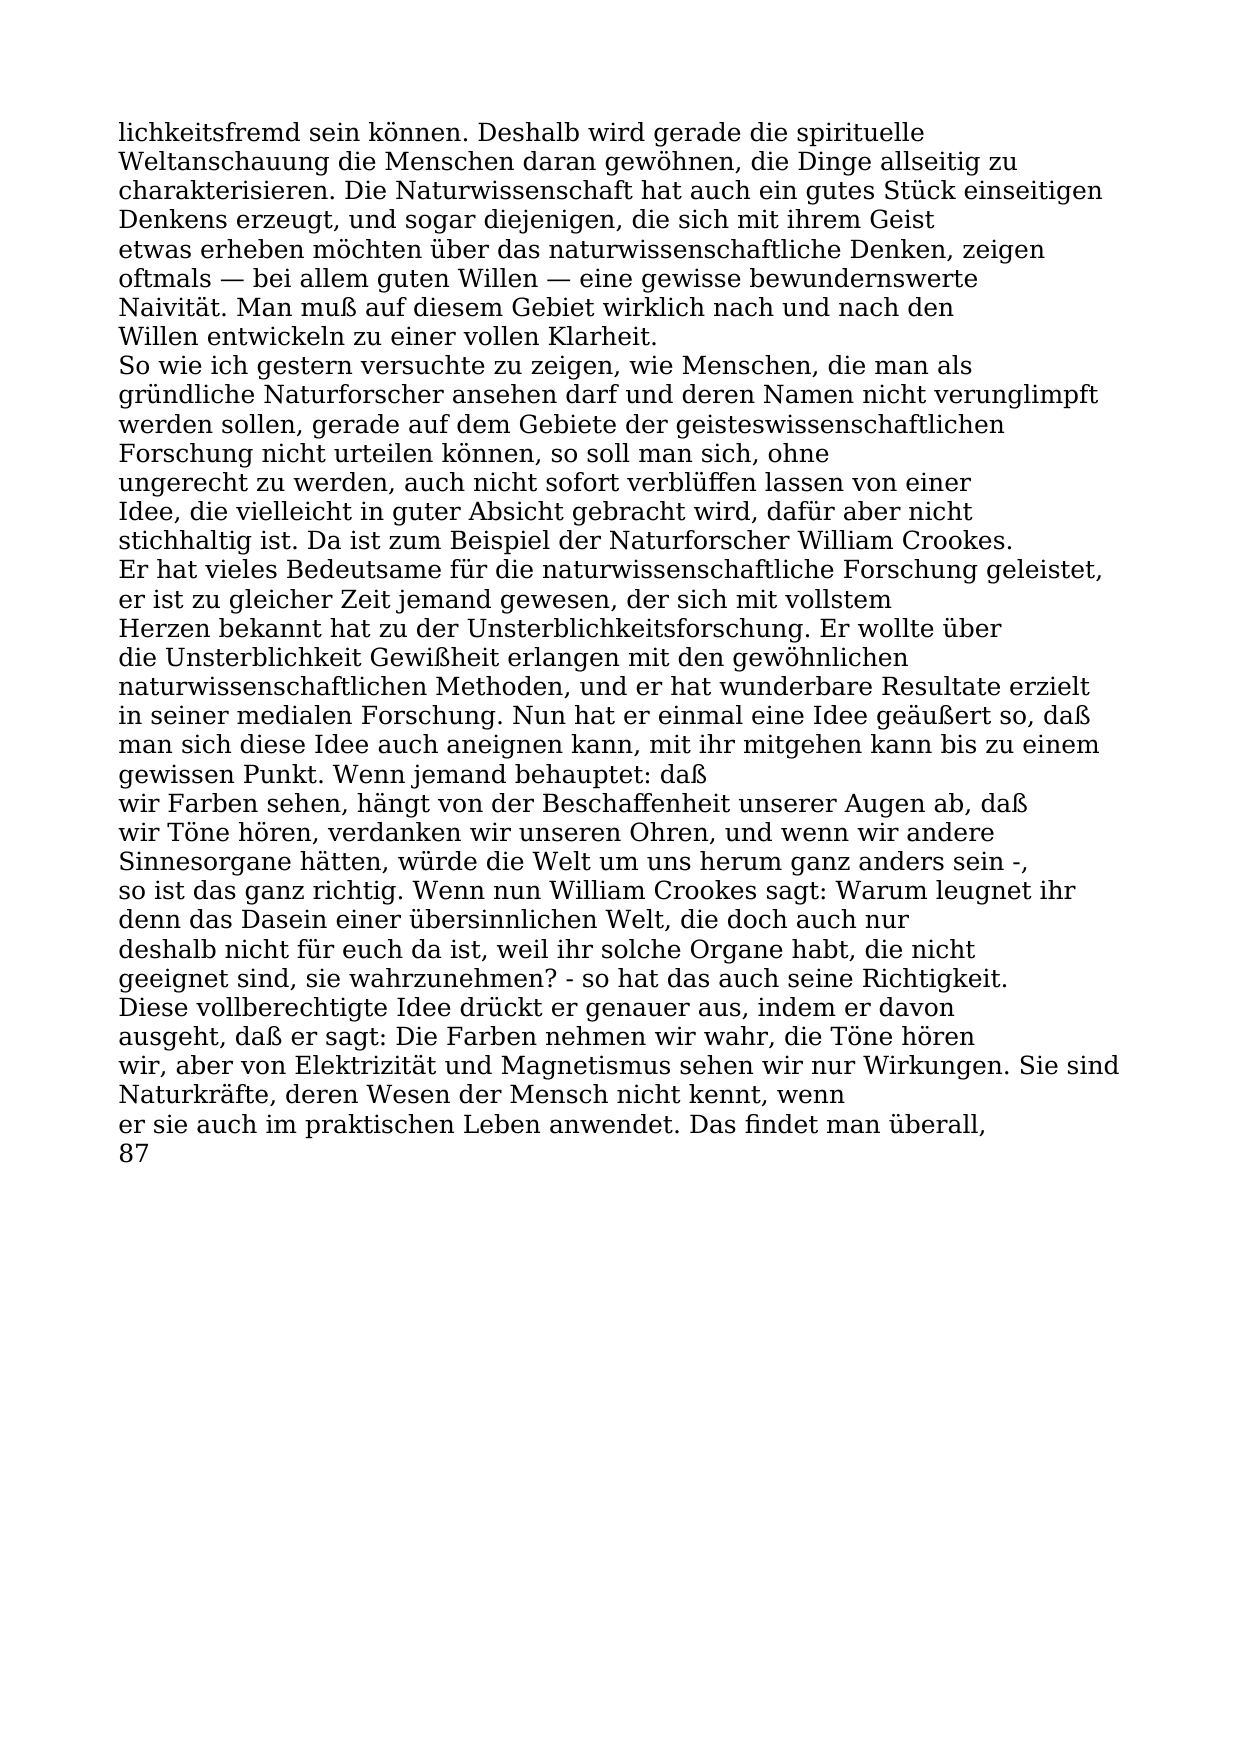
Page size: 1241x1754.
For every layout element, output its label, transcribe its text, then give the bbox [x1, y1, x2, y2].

text Idee, die vielleicht in guter Absicht gebracht wird, dafür aber nicht [118, 497, 1122, 526]
text die Unsterblichkeit Gewißheit erlangen mit den gewöhnlichen naturwissenschaftlichen Methoden, und er hat wunderbare Resultate erzielt in seiner medialen Forschung. Nun hat er einmal eine Idee geäußert so, daß man sich diese Idee auch aneignen kann, mit ihr mitgehen kann bis zu einem gewissen Punkt. Wenn jemand behauptet: daß [118, 643, 1122, 789]
text so ist das ganz richtig. Wenn nun William Crookes sagt: Warum leugnet ihr denn das Dasein einer übersinnlichen Welt, die doch auch nur [118, 876, 1122, 935]
text ungerecht zu werden, auch nicht sofort verblüffen lassen von einer [118, 468, 1122, 497]
text Willen entwickeln zu einer vollen Klarheit. [118, 322, 1122, 351]
text ausgeht, daß er sagt: Die Farben nehmen wir wahr, die Töne hören [118, 1022, 1122, 1051]
text So wie ich gestern versuchte zu zeigen, wie Menschen, die man als [118, 351, 1122, 381]
text Er hat vieles Bedeutsame für die naturwissenschaftliche Forschung geleistet, er ist zu gleicher Zeit jemand gewesen, der sich mit vollstem [118, 556, 1122, 614]
text Sinnesorgane hätten, würde die Welt um uns herum ganz anders sein -, [118, 847, 1122, 876]
text 87 [118, 1139, 1122, 1168]
text wir Farben sehen, hängt von der Beschaffenheit unserer Augen ab, daß [118, 789, 1122, 818]
text lichkeitsfremd sein können. Deshalb wird gerade die spirituelle Weltanschauung die Menschen daran gewöhnen, die Dinge allseitig zu charakterisieren. Die Naturwissenschaft hat auch ein gutes Stück einseitigen Denkens erzeugt, und sogar diejenigen, die sich mit ihrem Geist [118, 118, 1122, 235]
text gründliche Naturforscher ansehen darf und deren Namen nicht verunglimpft werden sollen, gerade auf dem Gebiete der geisteswissenschaftlichen Forschung nicht urteilen können, so soll man sich, ohne [118, 381, 1122, 468]
text geeignet sind, sie wahrzunehmen? - so hat das auch seine Richtigkeit. [118, 964, 1122, 993]
text deshalb nicht für euch da ist, weil ihr solche Organe habt, die nicht [118, 935, 1122, 964]
text Naivität. Man muß auf diesem Gebiet wirklich nach und nach den [118, 293, 1122, 322]
text Herzen bekannt hat zu der Unsterblichkeitsforschung. Er wollte über [118, 614, 1122, 643]
text er sie auch im praktischen Leben anwendet. Das findet man überall, [118, 1110, 1122, 1139]
text wir Töne hören, verdanken wir unseren Ohren, und wenn wir andere [118, 818, 1122, 847]
text stichhaltig ist. Da ist zum Beispiel der Naturforscher William Crookes. [118, 526, 1122, 556]
text etwas erheben möchten über das naturwissenschaftliche Denken, zeigen oftmals — bei allem guten Willen — eine gewisse bewundernswerte [118, 235, 1122, 293]
text Diese vollberechtigte Idee drückt er genauer aus, indem er davon [118, 993, 1122, 1022]
text wir, aber von Elektrizität und Magnetismus sehen wir nur Wirkungen. Sie sind Naturkräfte, deren Wesen der Mensch nicht kennt, wenn [118, 1051, 1122, 1110]
